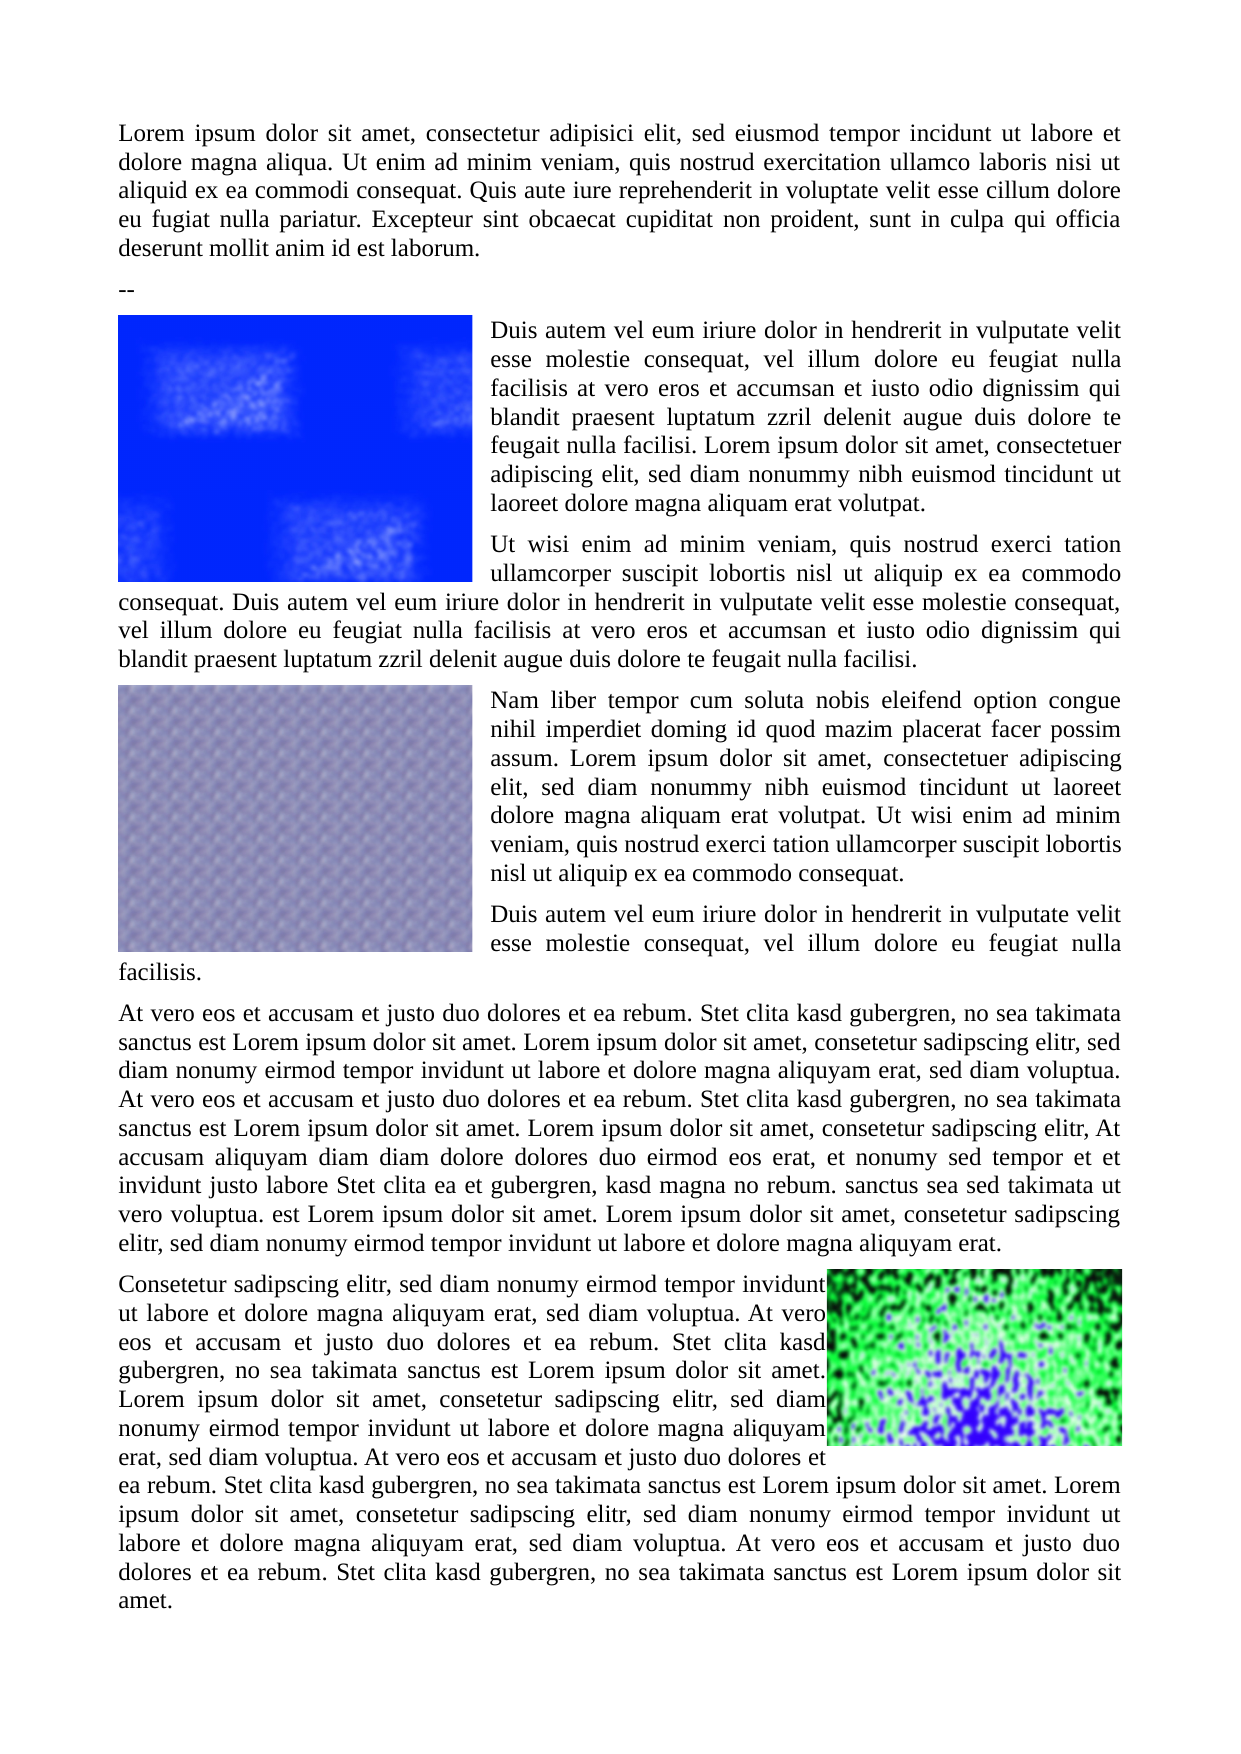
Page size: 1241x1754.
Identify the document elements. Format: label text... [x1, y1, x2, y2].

text Consetetur sadipscing elitr, sed diam nonumy eirmod tempor invidunt ut labore et dolore magna aliquyam erat, sed diam voluptua. At vero eos et accusam et justo duo dolores et ea rebum. Stet clita kasd gubergren, no sea takimata sanctus est Lorem ipsum dolor sit amet. Lorem ipsum dolor sit amet, consetetur sadipscing elitr, sed diam nonumy eirmod tempor invidunt ut labore et dolore magna aliquyam erat, sed diam voluptua. At vero eos et accusam et justo duo dolores et ea rebum. Stet clita kasd gubergren, no sea takimata sanctus est Lorem ipsum dolor sit amet. Lorem ipsum dolor sit amet, consetetur sadipscing elitr, sed diam nonumy eirmod tempor invidunt ut labore et dolore magna aliquyam erat, sed diam voluptua. At vero eos et accusam et justo duo dolores et ea rebum. Stet clita kasd gubergren, no sea takimata sanctus est Lorem ipsum dolor sit amet. [118, 1269, 1122, 1614]
text Ut wisi enim ad minim veniam, quis nostrud exerci tation ullamcorper suscipit lobortis nisl ut aliquip ex ea commodo consequat. Duis autem vel eum iriure dolor in hendrerit in vulputate velit esse molestie consequat, vel illum dolore eu feugiat nulla facilisis at vero eros et accumsan et iusto odio dignissim qui blandit praesent luptatum zzril delenit augue duis dolore te feugait nulla facilisi. [118, 529, 1122, 673]
text Lorem ipsum dolor sit amet, consectetur adipisici elit, sed eiusmod tempor incidunt ut labore et dolore magna aliqua. Ut enim ad minim veniam, quis nostrud exercitation ullamco laboris nisi ut aliquid ex ea commodi consequat. Quis aute iure reprehenderit in voluptate velit esse cillum dolore eu fugiat nulla pariatur. Excepteur sint obcaecat cupiditat non proident, sunt in culpa qui officia deserunt mollit anim id est laborum. [118, 118, 1122, 262]
picture [118, 315, 473, 582]
picture [826, 1269, 1123, 1446]
text At vero eos et accusam et justo duo dolores et ea rebum. Stet clita kasd gubergren, no sea takimata sanctus est Lorem ipsum dolor sit amet. Lorem ipsum dolor sit amet, consetetur sadipscing elitr, sed diam nonumy eirmod tempor invidunt ut labore et dolore magna aliquyam erat, sed diam voluptua. At vero eos et accusam et justo duo dolores et ea rebum. Stet clita kasd gubergren, no sea takimata sanctus est Lorem ipsum dolor sit amet. Lorem ipsum dolor sit amet, consetetur sadipscing elitr, At accusam aliquyam diam diam dolore dolores duo eirmod eos erat, et nonumy sed tempor et et invidunt justo labore Stet clita ea et gubergren, kasd magna no rebum. sanctus sea sed takimata ut vero voluptua. est Lorem ipsum dolor sit amet. Lorem ipsum dolor sit amet, consetetur sadipscing elitr, sed diam nonumy eirmod tempor invidunt ut labore et dolore magna aliquyam erat. [118, 998, 1122, 1257]
text Nam liber tempor cum soluta nobis eleifend option congue nihil imperdiet doming id quod mazim placerat facer possim assum. Lorem ipsum dolor sit amet, consectetuer adipiscing elit, sed diam nonummy nibh euismod tincidunt ut laoreet dolore magna aliquam erat volutpat. Ut wisi enim ad minim veniam, quis nostrud exerci tation ullamcorper suscipit lobortis nisl ut aliquip ex ea commodo consequat. [473, 686, 1122, 887]
text Duis autem vel eum iriure dolor in hendrerit in vulputate velit esse molestie consequat, vel illum dolore eu feugiat nulla facilisis at vero eros et accumsan et iusto odio dignissim qui blandit praesent luptatum zzril delenit augue duis dolore te feugait nulla facilisi. Lorem ipsum dolor sit amet, consectetuer adipiscing elit, sed diam nonummy nibh euismod tincidunt ut laoreet dolore magna aliquam erat volutpat. [473, 316, 1122, 517]
picture [118, 685, 473, 952]
text Duis autem vel eum iriure dolor in hendrerit in vulputate velit esse molestie consequat, vel illum dolore eu feugiat nulla facilisis. [118, 899, 1122, 986]
text -- [118, 274, 1122, 303]
